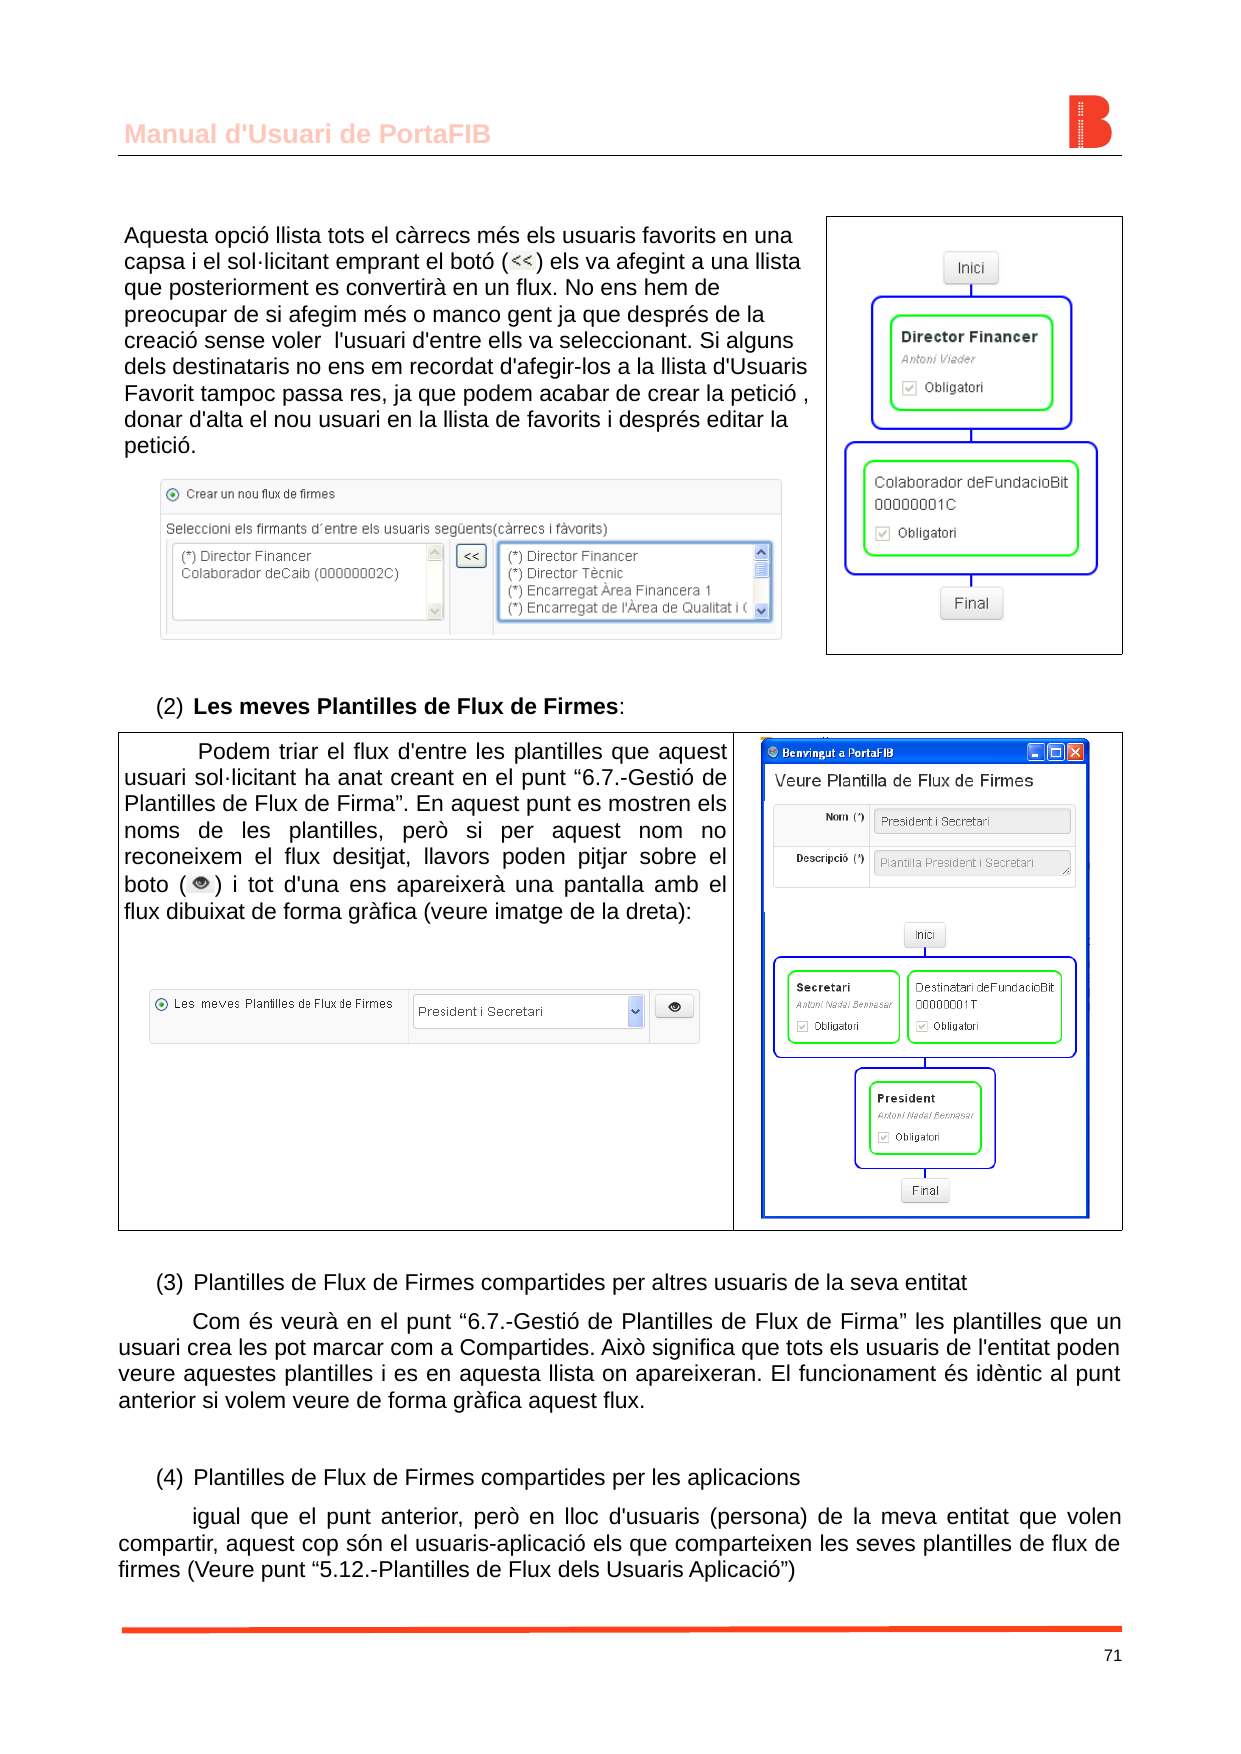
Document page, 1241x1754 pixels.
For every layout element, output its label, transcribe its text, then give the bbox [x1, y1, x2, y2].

table_header Podem triar el flux d'entre les plantilles que aquest usuari sol·licitant ha anat creant en el punt “6.7.-Gestió de Plantilles de Flux de Firma”. En aquest punt es mostren els noms de les plantilles, però si per aquest nom no reconeixem el flux desitjat, llavors poden pitjar sobre el boto () i tot d'una ens apareixerà una pantalla amb el flux dibuixat de forma gràfica (veure imatge de la dreta): [119, 733, 733, 1230]
picture [150, 471, 794, 649]
picture [1063, 94, 1117, 150]
list Plantilles de Flux de Firmes compartides per les aplicacions [156, 1464, 1122, 1491]
text Com és veurà en el punt “6.7.-Gestió de Plantilles de Flux de Firma” les plantilles que un usuari crea les pot marcar com a Compartides. Això significa que tots els usuaris de l'entitat poden veure aquestes plantilles i es en aquesta llista on apareixeran. El funcionament és idèntic al punt anterior si volem veure de forma gràfica aquest flux. [118, 1308, 1122, 1413]
table_header Aquesta opció llista tots el càrrecs més els usuaris favorits en una capsa i el sol·licitant emprant el botó () els va afegint a una llista que posteriorment es convertirà en un flux. No ens hem de preocupar de si afegim més o manco gent ja que després de la creació sense voler l'usuari d'entre ells va seleccionant. Si alguns dels destinataris no ens em recordat d'afegir-los a la llista d'Usuaris Favorit tampoc passa res, ja que podem acabar de crear la petició , donar d'alta el nou usuari en la llista de favorits i després editar la petició. [118, 216, 826, 654]
list Plantilles de Flux de Firmes compartides per altres usuaris de la seva entitat [156, 1269, 1122, 1295]
table_header [734, 733, 1122, 1230]
table_header [827, 217, 1122, 654]
text igual que el punt anterior, però en lloc d'usuaris (persona) de la meva entitat que volen compartir, aquest cop són el usuaris-aplicació els que comparteixen les seves plantilles de flux de firmes (Veure punt “5.12.-Plantilles de Flux dels Usuaris Aplicació”) [118, 1503, 1122, 1582]
picture [508, 250, 536, 270]
picture [186, 869, 215, 893]
picture [137, 975, 714, 1053]
list Les meves Plantilles de Flux de Firmes: [156, 693, 1122, 719]
picture [832, 239, 1117, 631]
picture [760, 737, 1095, 1224]
